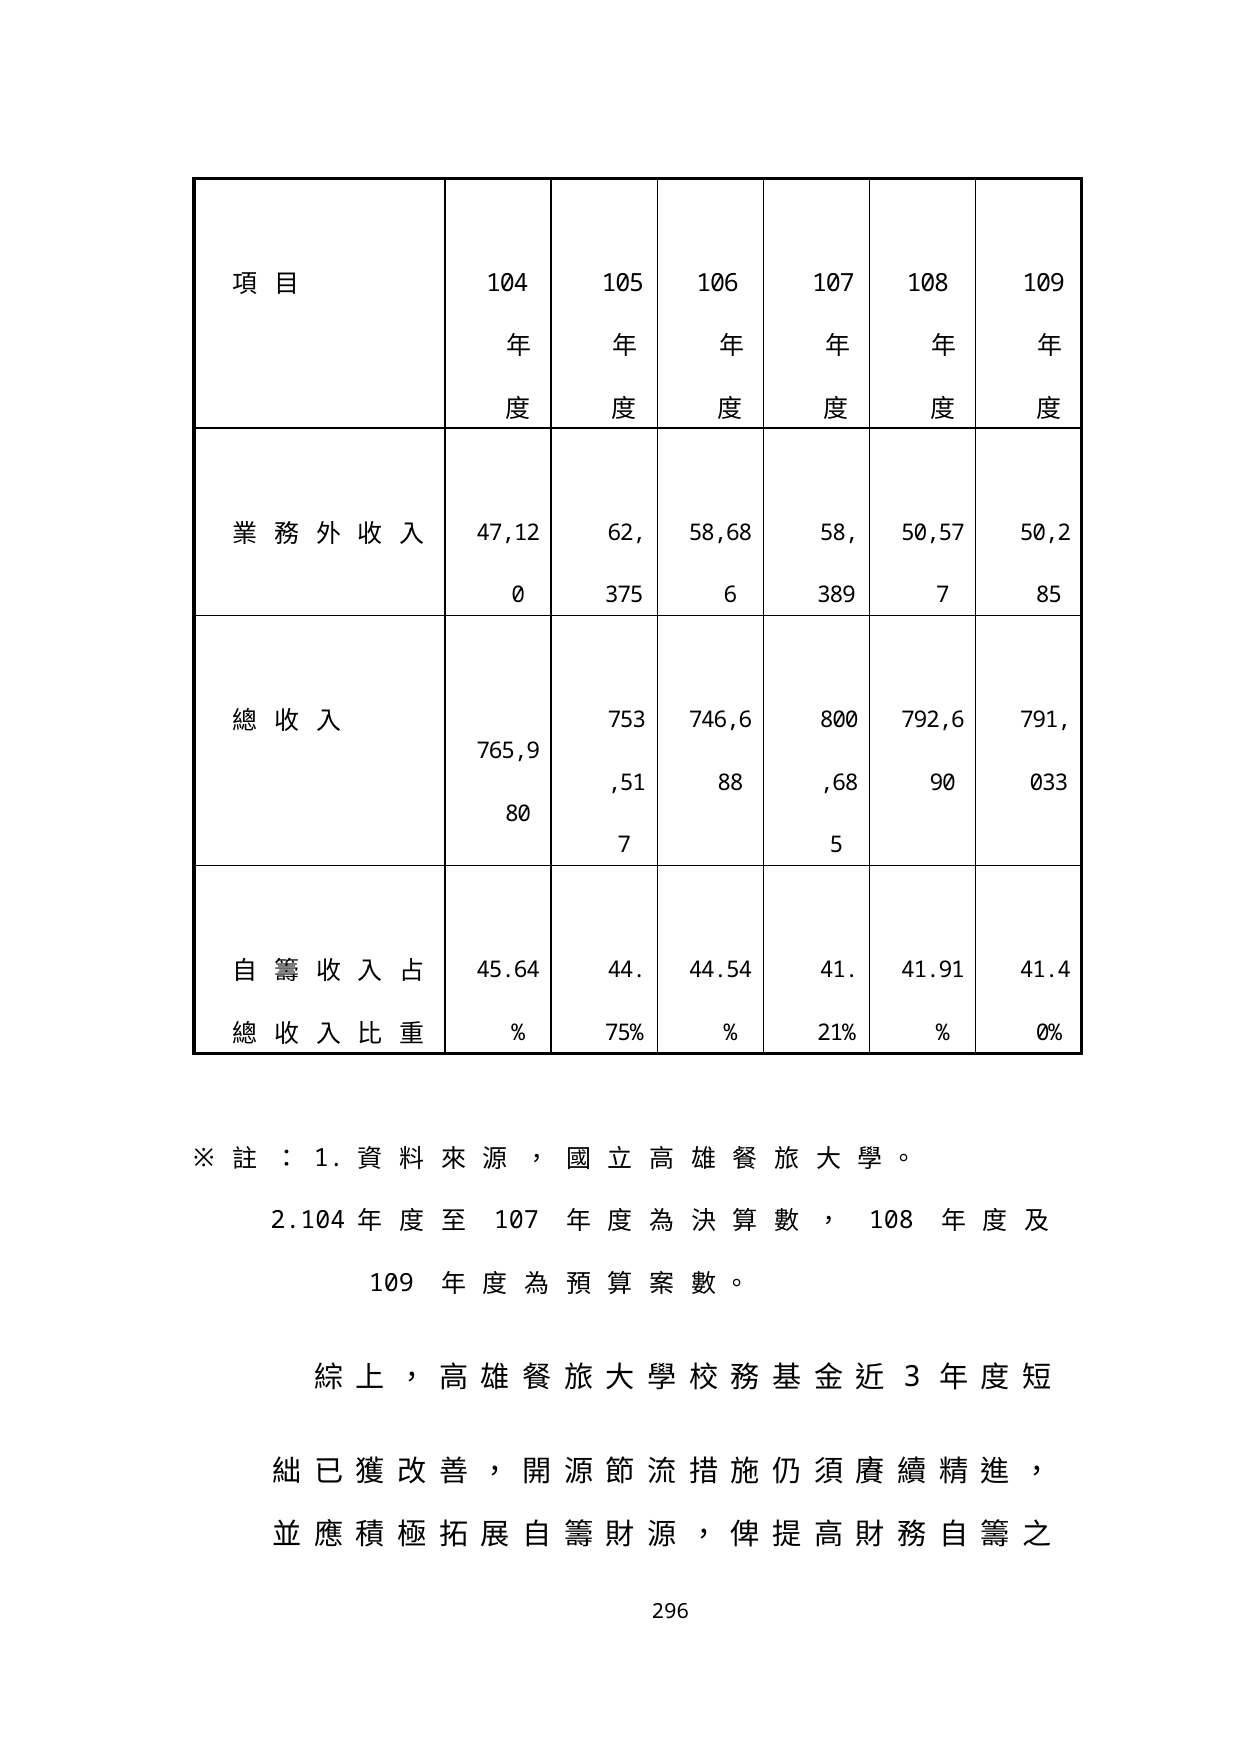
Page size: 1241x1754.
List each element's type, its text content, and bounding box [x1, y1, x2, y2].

table_cell 自籌收入占總收入比重 [196, 866, 444, 1052]
table_cell 800,685 [764, 616, 869, 865]
table_cell 44.54% [658, 866, 763, 1052]
table_cell 62,375 [552, 429, 657, 615]
table_cell 791,033 [976, 616, 1080, 865]
table_header 109年度 [976, 180, 1080, 427]
table_header 104年度 [446, 180, 550, 427]
table_header 項目 [196, 180, 444, 427]
table_cell 41.40% [976, 866, 1080, 1052]
table_cell 58,686 [658, 429, 763, 615]
table_cell 765,980 [446, 616, 550, 865]
table_cell 41.91% [870, 866, 975, 1052]
table_cell 58,389 [764, 429, 869, 615]
table_cell 41.21% [764, 866, 869, 1052]
table_cell 792,690 [870, 616, 975, 865]
text ※註：1.資料來源，國立高雄餐旅大學。 [183, 1115, 1058, 1177]
table_cell 45.64% [446, 866, 550, 1052]
table_cell 44.75% [552, 866, 657, 1052]
table_cell 總收入 [196, 616, 444, 865]
table_cell 746,688 [658, 616, 763, 865]
text 綜上，高雄餐旅大學校務基金近3年度短絀已獲改善，開源節流措施仍須賡續精進，並應積極拓展自籌財源，俾提高財務自籌之 [242, 1302, 1058, 1552]
table_header 107年度 [764, 180, 869, 427]
table_cell 50,285 [976, 429, 1080, 615]
table_cell 50,577 [870, 429, 975, 615]
table_cell 753,517 [552, 616, 657, 865]
text 2.104年度至107年度為決算數，108年度及109年度為預算案數。 [262, 1177, 1058, 1302]
table_cell 業務外收入 [196, 429, 444, 615]
table_header 108年度 [870, 180, 975, 427]
table_cell 47,120 [446, 429, 550, 615]
table_header 106年度 [658, 180, 763, 427]
table_header 105年度 [552, 180, 657, 427]
